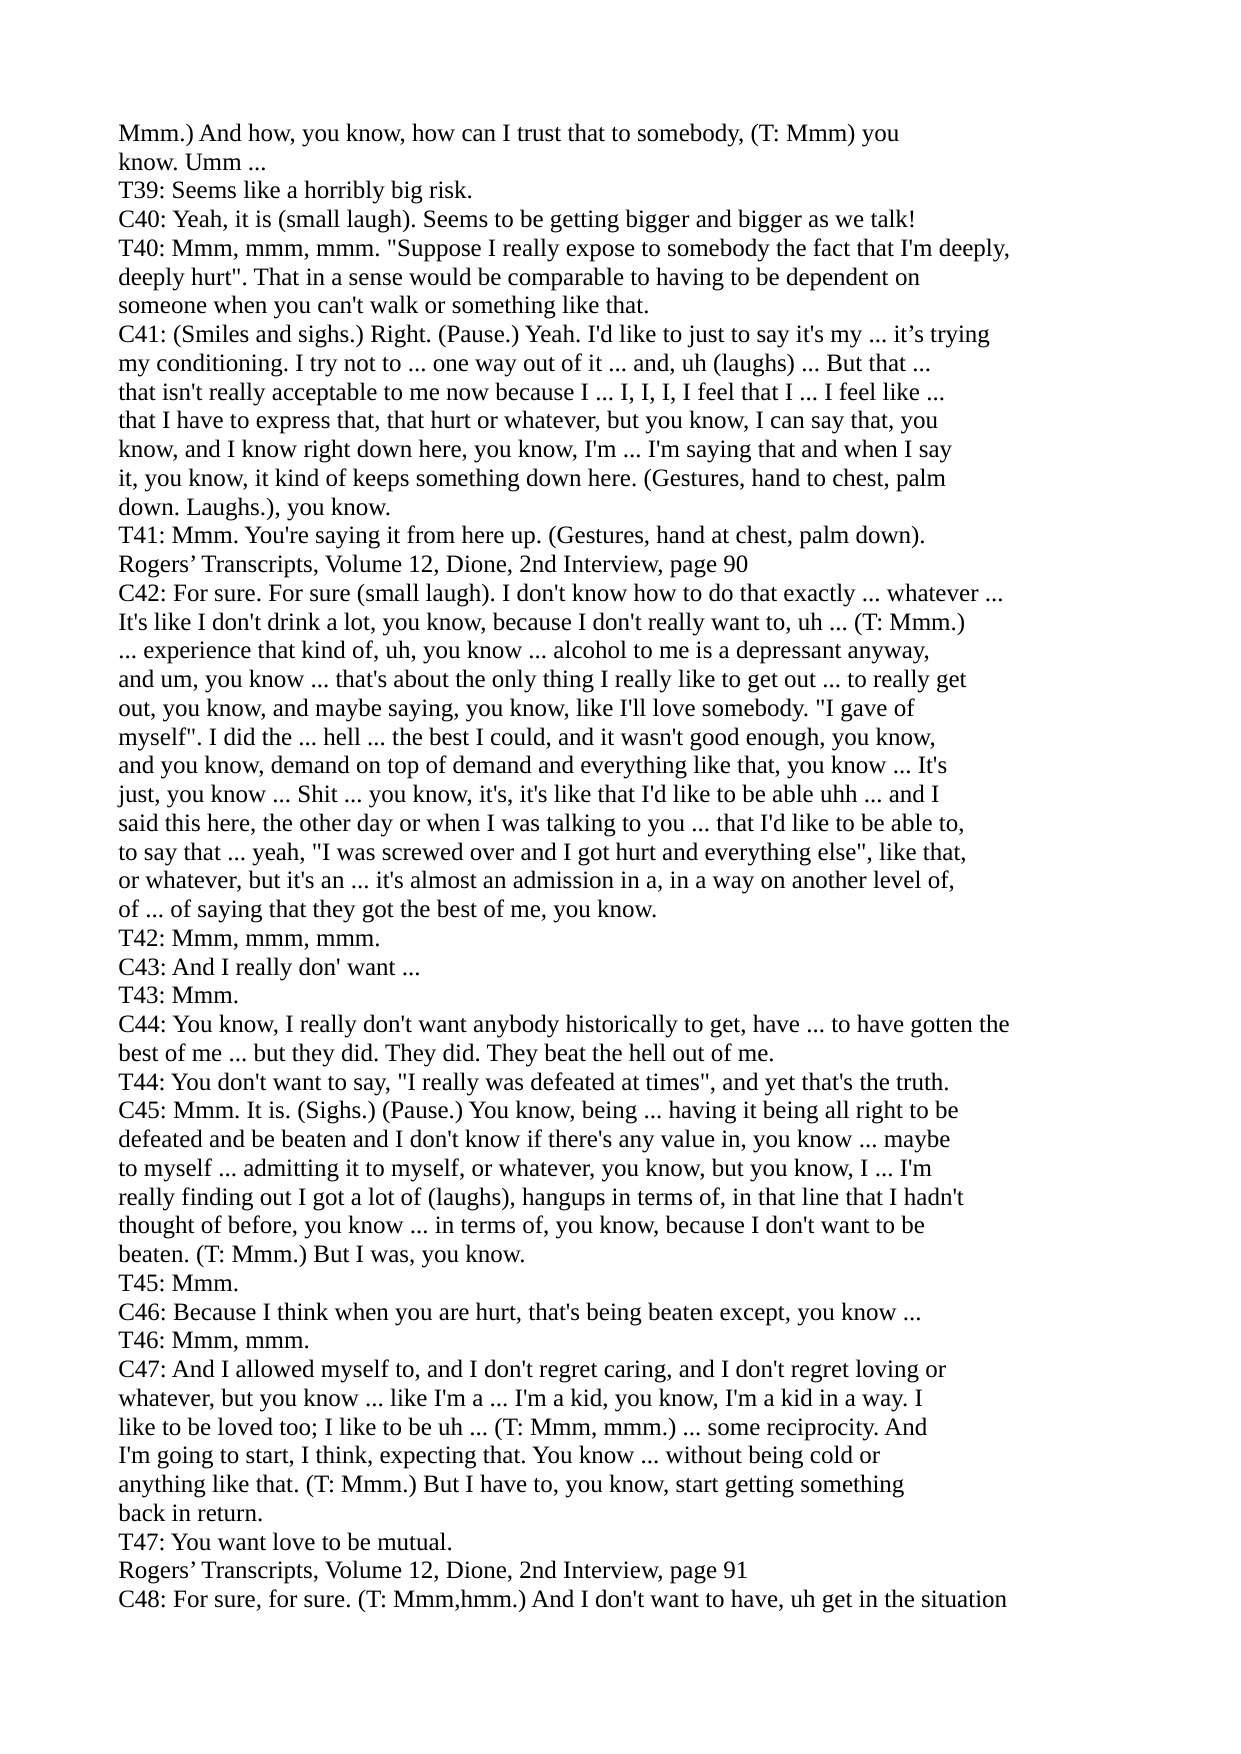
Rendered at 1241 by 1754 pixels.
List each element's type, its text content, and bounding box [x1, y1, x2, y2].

text T40: Mmm, mmm, mmm. "Suppose I really expose to somebody the fact that I'm deeply, [118, 233, 1122, 262]
text Rogers’ Transcripts, Volume 12, Dione, 2nd Interview, page 90 [118, 549, 1122, 578]
text Mmm.) And how, you know, how can I trust that to somebody, (T: Mmm) you [118, 118, 1122, 147]
text T46: Mmm, mmm. [118, 1326, 1122, 1354]
text thought of before, you know ... in terms of, you know, because I don't want to be [118, 1211, 1122, 1239]
text that I have to express that, that hurt or whatever, but you know, I can say that, you [118, 406, 1122, 434]
text beaten. (T: Mmm.) But I was, you know. [118, 1239, 1122, 1268]
text Rogers’ Transcripts, Volume 12, Dione, 2nd Interview, page 91 [118, 1556, 1122, 1584]
text C40: Yeah, it is (small laugh). Seems to be getting bigger and bigger as we talk! [118, 204, 1122, 233]
text and you know, demand on top of demand and everything like that, you know ... It's [118, 751, 1122, 779]
text know, and I know right down here, you know, I'm ... I'm saying that and when I say [118, 434, 1122, 463]
text C41: (Smiles and sighs.) Right. (Pause.) Yeah. I'd like to just to say it's my ... it’s trying [118, 319, 1122, 348]
text T39: Seems like a horribly big risk. [118, 176, 1122, 204]
text T44: You don't want to say, "I really was defeated at times", and yet that's the truth. [118, 1067, 1122, 1096]
text of ... of saying that they got the best of me, you know. [118, 894, 1122, 923]
text myself". I did the ... hell ... the best I could, and it wasn't good enough, you know, [118, 722, 1122, 751]
text I'm going to start, I think, expecting that. You know ... without being cold or [118, 1441, 1122, 1469]
text best of me ... but they did. They did. They beat the hell out of me. [118, 1038, 1122, 1067]
text C43: And I really don' want ... [118, 952, 1122, 981]
text just, you know ... Shit ... you know, it's, it's like that I'd like to be able uhh ... and I [118, 779, 1122, 808]
text T41: Mmm. You're saying it from here up. (Gestures, hand at chest, palm down). [118, 521, 1122, 549]
text to say that ... yeah, "I was screwed over and I got hurt and everything else", like that, [118, 837, 1122, 866]
text C42: For sure. For sure (small laugh). I don't know how to do that exactly ... whatever ... [118, 578, 1122, 607]
text that isn't really acceptable to me now because I ... I, I, I, I feel that I ... I feel like ... [118, 377, 1122, 406]
text whatever, but you know ... like I'm a ... I'm a kid, you know, I'm a kid in a way. I [118, 1383, 1122, 1412]
text T42: Mmm, mmm, mmm. [118, 923, 1122, 952]
text like to be loved too; I like to be uh ... (T: Mmm, mmm.) ... some reciprocity. And [118, 1412, 1122, 1441]
text C44: You know, I really don't want anybody historically to get, have ... to have gotten the [118, 1009, 1122, 1038]
text T47: You want love to be mutual. [118, 1527, 1122, 1556]
text and um, you know ... that's about the only thing I really like to get out ... to really get [118, 664, 1122, 693]
text down. Laughs.), you know. [118, 492, 1122, 521]
text or whatever, but it's an ... it's almost an admission in a, in a way on another level of, [118, 866, 1122, 894]
text know. Umm ... [118, 147, 1122, 176]
text C47: And I allowed myself to, and I don't regret caring, and I don't regret loving or [118, 1354, 1122, 1383]
text It's like I don't drink a lot, you know, because I don't really want to, uh ... (T: Mmm.) [118, 607, 1122, 636]
text to myself ... admitting it to myself, or whatever, you know, but you know, I ... I'm [118, 1153, 1122, 1182]
text C45: Mmm. It is. (Sighs.) (Pause.) You know, being ... having it being all right to be [118, 1096, 1122, 1124]
text C48: For sure, for sure. (T: Mmm,hmm.) And I don't want to have, uh get in the situation [118, 1584, 1122, 1613]
text ... experience that kind of, uh, you know ... alcohol to me is a depressant anyway, [118, 636, 1122, 664]
text defeated and be beaten and I don't know if there's any value in, you know ... maybe [118, 1124, 1122, 1153]
text T45: Mmm. [118, 1268, 1122, 1297]
text my conditioning. I try not to ... one way out of it ... and, uh (laughs) ... But that ... [118, 348, 1122, 377]
text deeply hurt". That in a sense would be comparable to having to be dependent on [118, 262, 1122, 291]
text C46: Because I think when you are hurt, that's being beaten except, you know ... [118, 1297, 1122, 1326]
text it, you know, it kind of keeps something down here. (Gestures, hand to chest, palm [118, 463, 1122, 492]
text said this here, the other day or when I was talking to you ... that I'd like to be able to, [118, 808, 1122, 837]
text someone when you can't walk or something like that. [118, 291, 1122, 319]
text anything like that. (T: Mmm.) But I have to, you know, start getting something [118, 1469, 1122, 1498]
text really finding out I got a lot of (laughs), hangups in terms of, in that line that I hadn't [118, 1182, 1122, 1211]
text T43: Mmm. [118, 981, 1122, 1009]
text back in return. [118, 1498, 1122, 1527]
text out, you know, and maybe saying, you know, like I'll love somebody. "I gave of [118, 693, 1122, 722]
